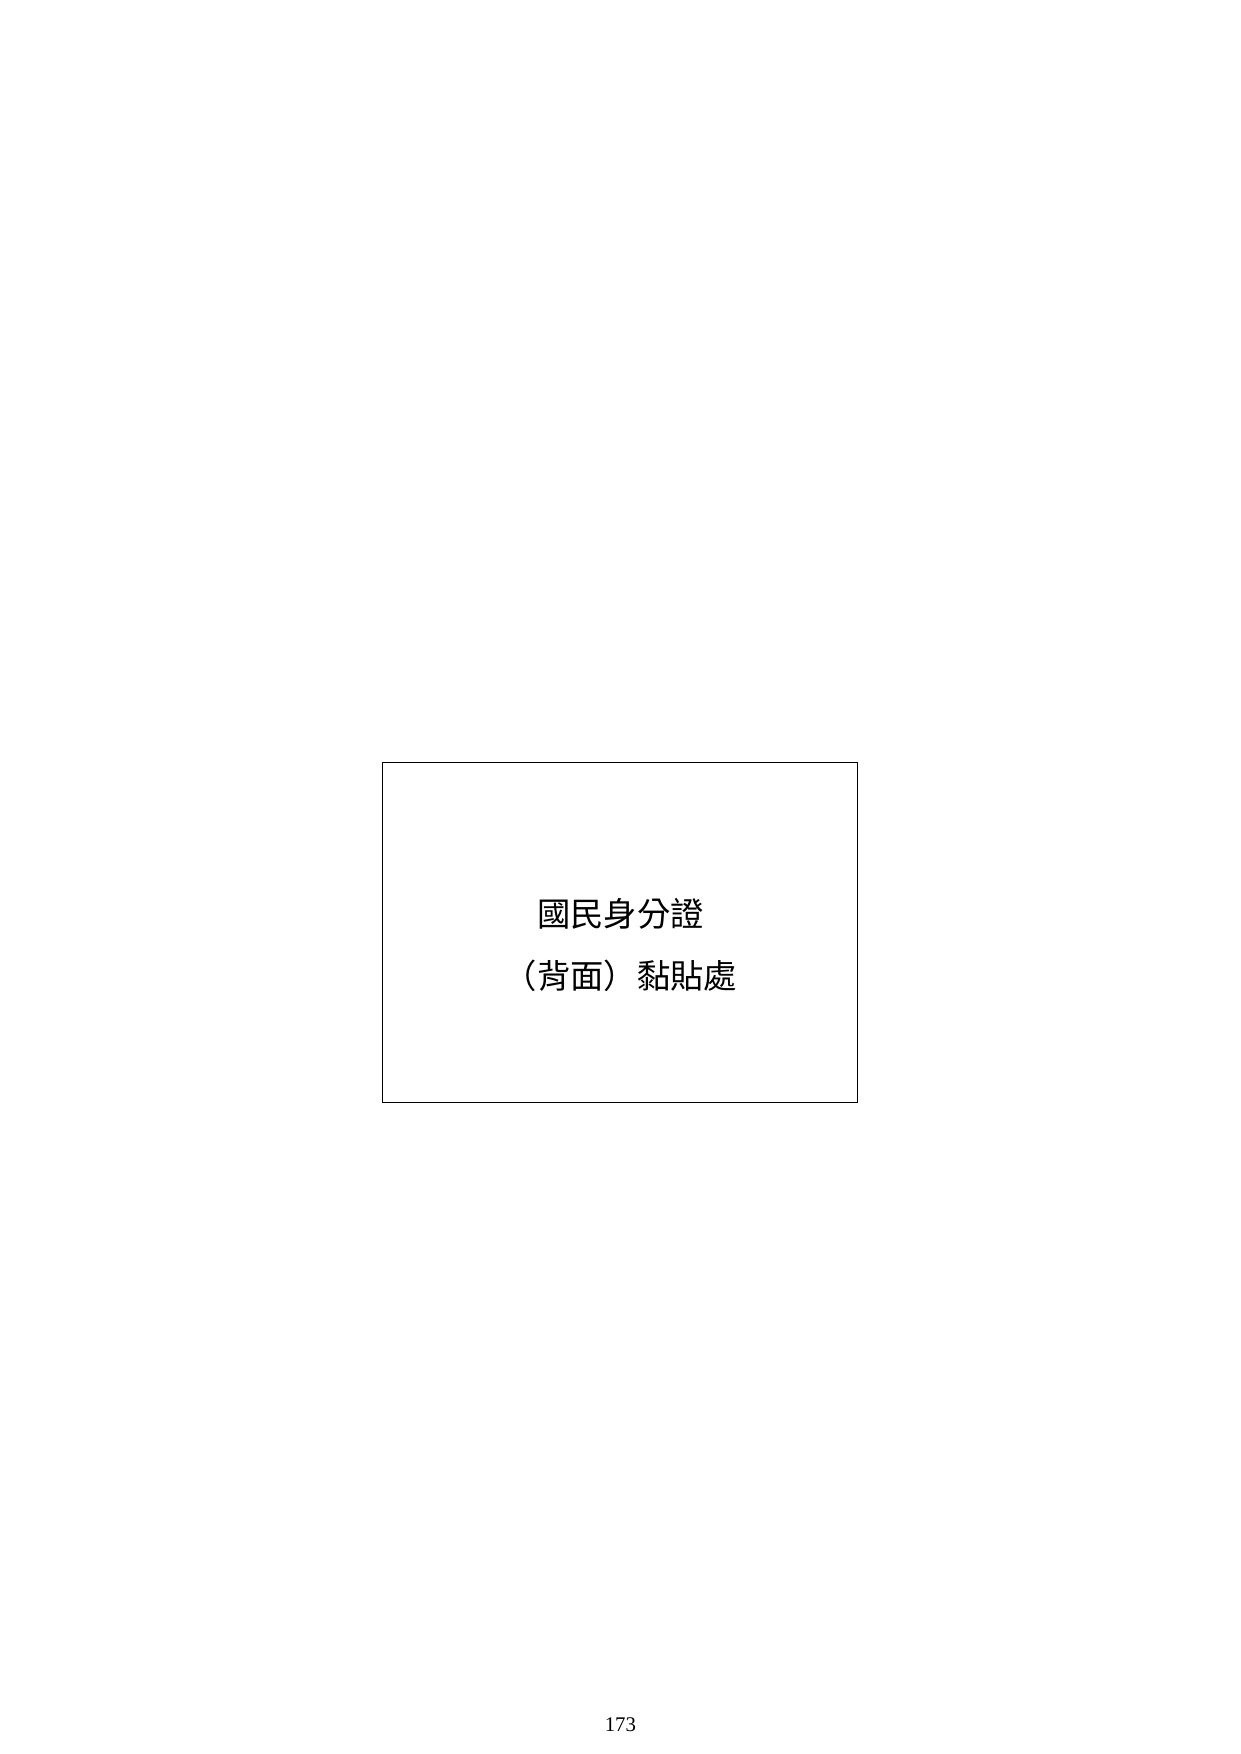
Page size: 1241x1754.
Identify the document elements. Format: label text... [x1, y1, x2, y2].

table_cell 國民身分證 （背面）黏貼處 [383, 763, 857, 1102]
